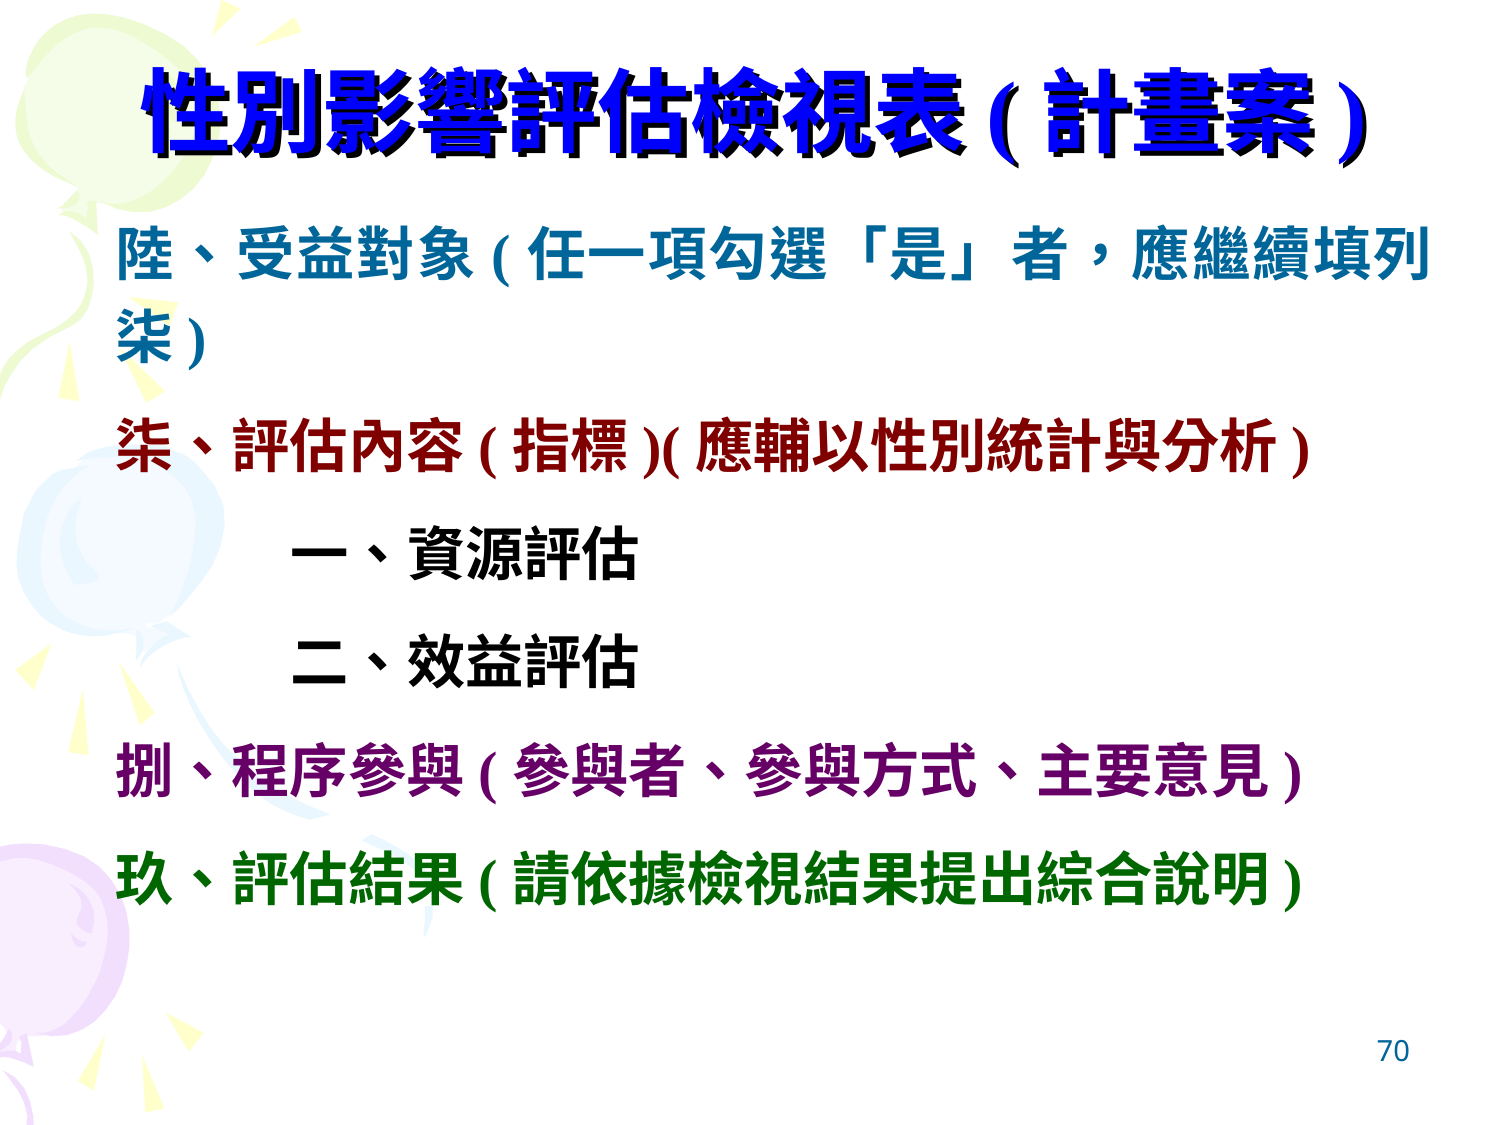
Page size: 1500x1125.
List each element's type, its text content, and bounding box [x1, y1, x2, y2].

title 性別影響評估檢視表(計畫案) [76, 54, 1430, 173]
list 陸、受益對象(任一項勾選「是」者，應繼續填列柒) 柒、評估內容(指標)(應輔以性別統計與分析) 一、資源評估 二、效益評估 捌、程序參與(參與者、參與方式、主要意見) 玖、評估結果(請依據檢視結果提出綜合說明) [100, 196, 1447, 994]
text_box [1074, 1024, 1426, 1100]
